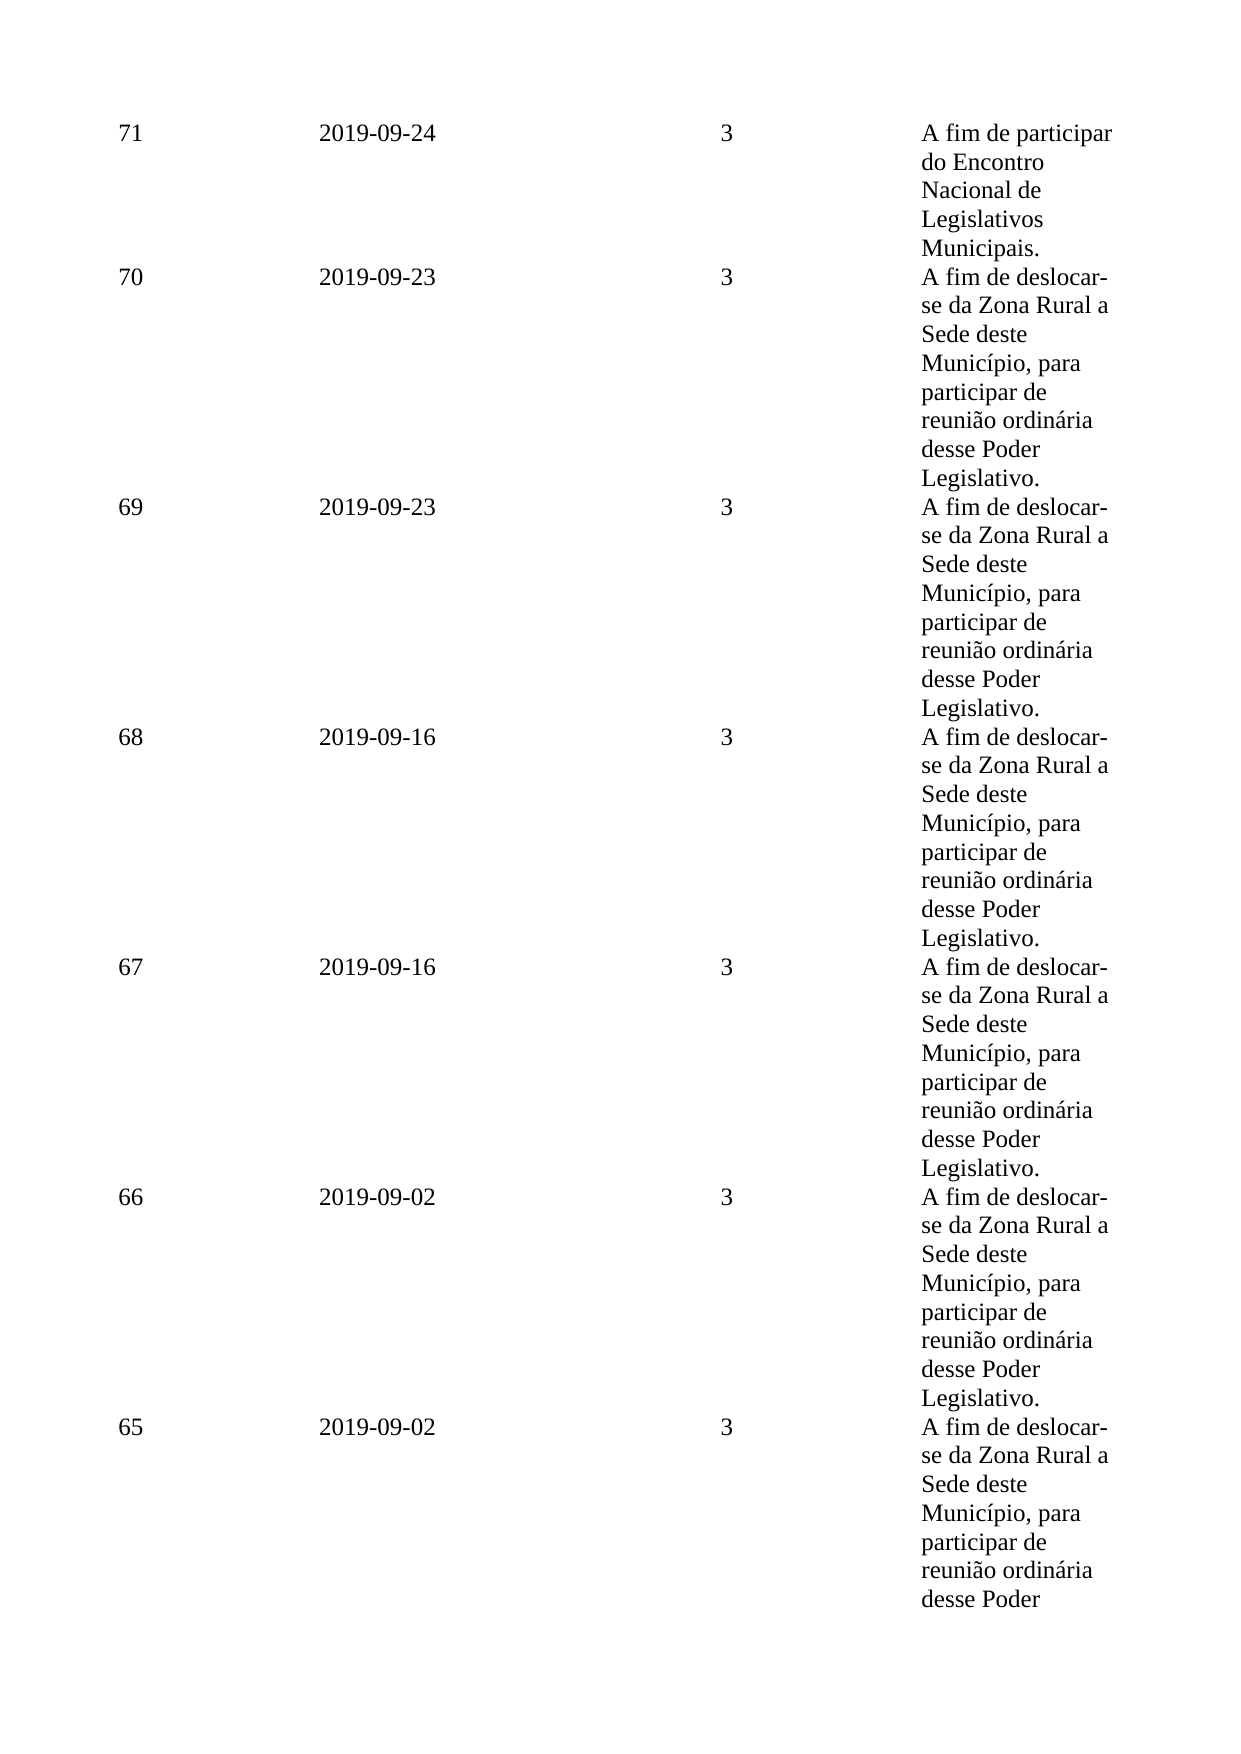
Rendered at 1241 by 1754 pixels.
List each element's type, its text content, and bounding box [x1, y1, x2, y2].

table_cell 69 [118, 492, 319, 722]
table_cell A fim de deslocar-se da Zona Rural a Sede deste Município, para participar de reunião ordinária desse Poder Legislativo. [921, 952, 1122, 1182]
table_cell 3 [720, 262, 921, 492]
table_cell 3 [720, 722, 921, 952]
table_cell 3 [720, 1412, 921, 1613]
table_cell 3 [720, 1182, 921, 1412]
table_cell [520, 1412, 720, 1613]
table_cell 2019-09-02 [319, 1412, 519, 1613]
table_cell 2019-09-02 [319, 1182, 519, 1412]
table_cell 70 [118, 262, 319, 492]
table_cell [520, 722, 720, 952]
table_cell 65 [118, 1412, 319, 1613]
table_cell 68 [118, 722, 319, 952]
table_cell 2019-09-23 [319, 492, 519, 722]
table_cell 3 [720, 952, 921, 1182]
table_cell 67 [118, 952, 319, 1182]
table_cell A fim de deslocar-se da Zona Rural a Sede deste Município, para participar de reunião ordinária desse Poder Legislativo. [921, 262, 1122, 492]
table_cell A fim de deslocar-se da Zona Rural a Sede deste Município, para participar de reunião ordinária desse Poder Legislativo. [921, 1182, 1122, 1412]
table_cell A fim de deslocar-se da Zona Rural a Sede deste Município, para participar de reunião ordinária desse Poder Legislativo. [921, 492, 1122, 722]
table_cell [520, 118, 720, 262]
table_cell 2019-09-16 [319, 952, 519, 1182]
table_cell 71 [118, 118, 319, 262]
table_cell [520, 492, 720, 722]
table_cell 2019-09-24 [319, 118, 519, 262]
table_cell 3 [720, 118, 921, 262]
table_cell A fim de deslocar-se da Zona Rural a Sede deste Município, para participar de reunião ordinária desse Poder [921, 1412, 1122, 1613]
table_cell 3 [720, 492, 921, 722]
table_cell 66 [118, 1182, 319, 1412]
table_cell [520, 952, 720, 1182]
table_cell [520, 262, 720, 492]
table_cell A fim de deslocar-se da Zona Rural a Sede deste Município, para participar de reunião ordinária desse Poder Legislativo. [921, 722, 1122, 952]
table_cell 2019-09-16 [319, 722, 519, 952]
table_cell [520, 1182, 720, 1412]
table_cell A fim de participar do Encontro Nacional de Legislativos Municipais. [921, 118, 1122, 262]
table_cell 2019-09-23 [319, 262, 519, 492]
